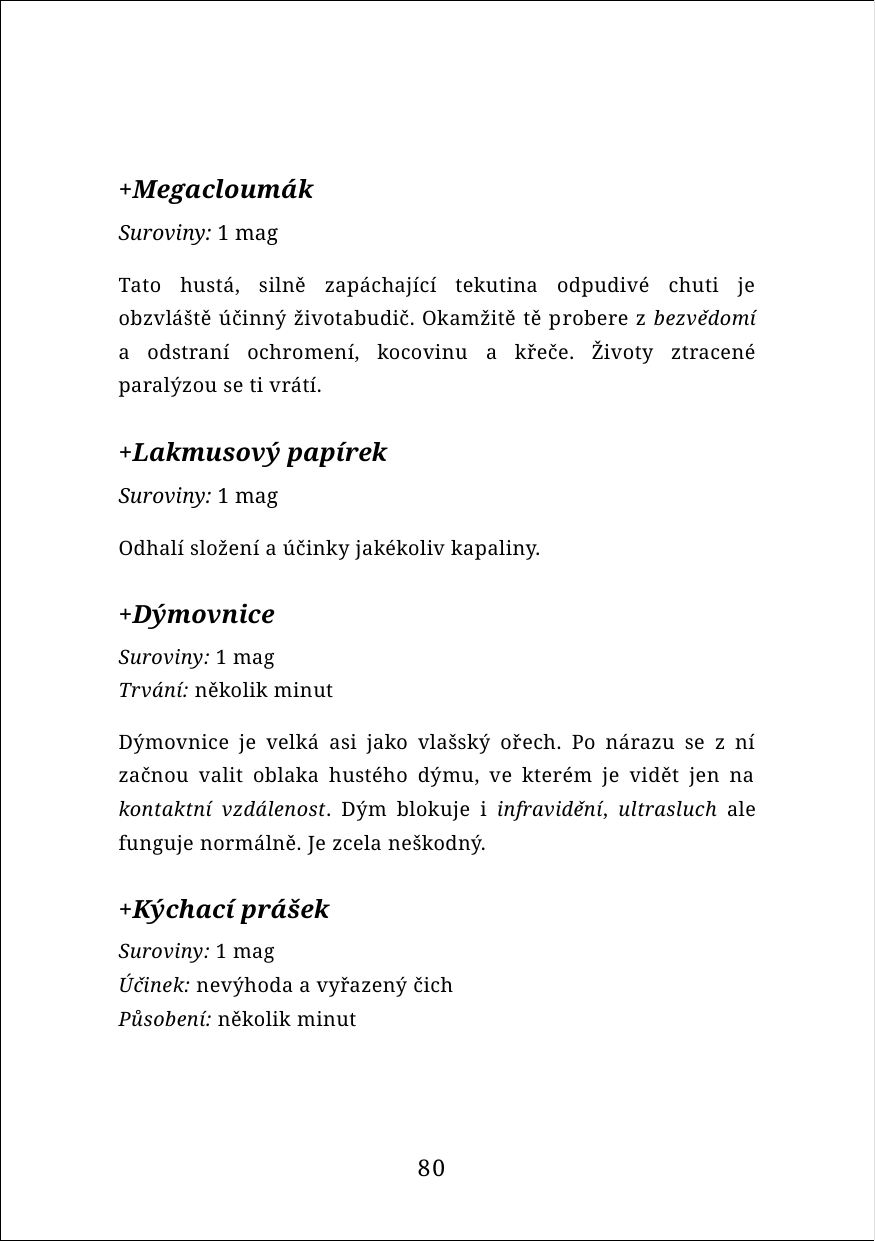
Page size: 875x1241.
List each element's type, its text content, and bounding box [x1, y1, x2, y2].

subtitle +Lakmusový papírek [118, 435, 756, 469]
text Suroviny: 1 mag Trvání: několik minut [118, 643, 756, 703]
text Odhalí složení a účinky jakékoliv kapaliny. [118, 534, 756, 561]
text Suroviny: 1 mag Účinek: nevýhoda a vyřazený čich Působení: několik minut [118, 938, 756, 1032]
subtitle +Dýmovnice [118, 597, 756, 631]
text Suroviny: 1 mag [118, 481, 756, 509]
text Tato hustá, silně zapáchající tekutina odpudivé chuti je obzvláště účinný životabudič. Okamžitě tě probere z bezvědomí a odstraní ochromení, kocovinu a křeče. Životy ztracené paralýzou se ti vrátí. [118, 271, 756, 399]
text Dýmovnice je velká asi jako vlašský ořech. Po nárazu se z ní začnou valit oblaka hustého dýmu, ve kterém je vidět jen na kontaktní vzdálenost. Dým blokuje i infravidění, ultrasluch ale funguje normálně. Je zcela neškodný. [118, 728, 756, 856]
subtitle +Megacloumák [118, 172, 756, 206]
subtitle +Kýchací prášek [118, 892, 756, 926]
text Suroviny: 1 mag [118, 218, 756, 246]
